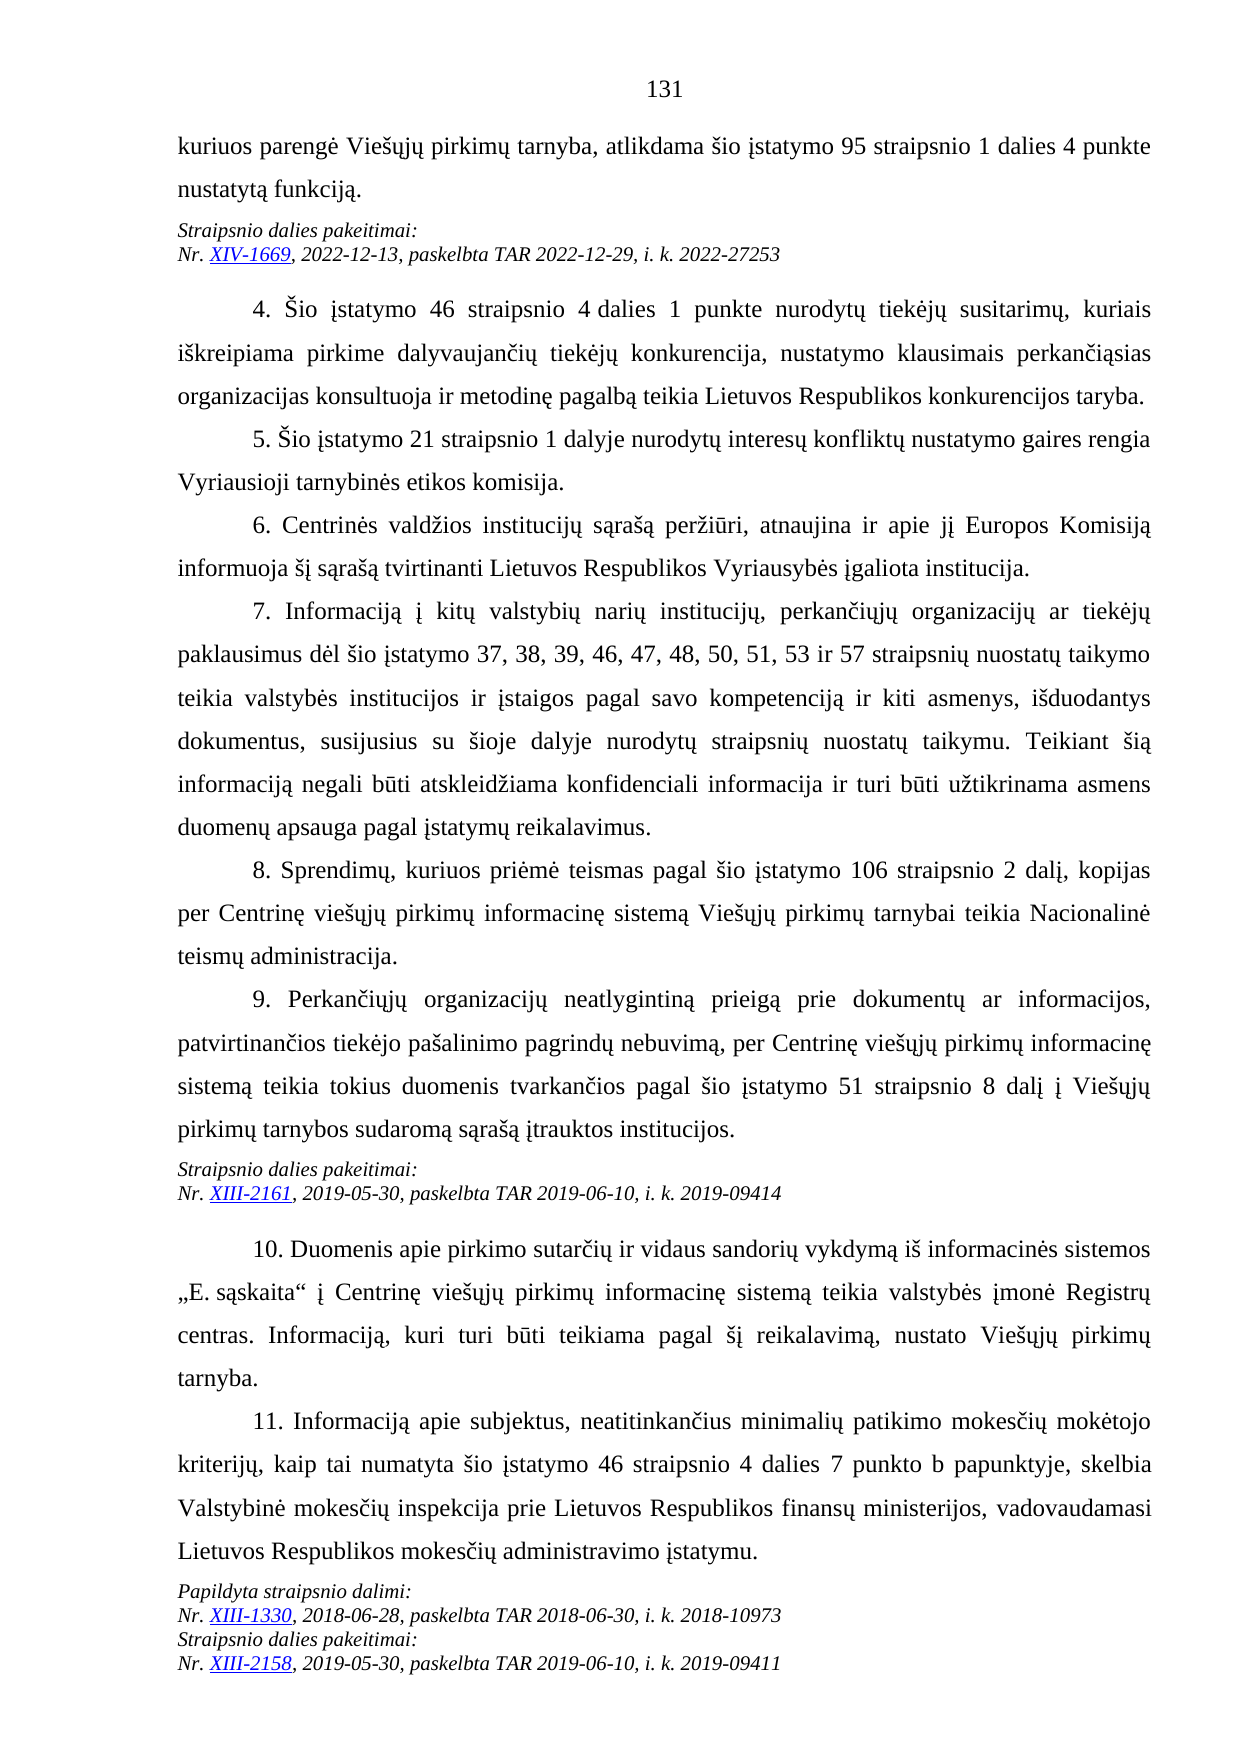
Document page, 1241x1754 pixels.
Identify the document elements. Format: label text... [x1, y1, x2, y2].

text Nr. XIV-1669, 2022-12-13, paskelbta TAR 2022-12-29, i. k. 2022-27253 [177, 242, 1152, 266]
text Papildyta straipsnio dalimi: [177, 1579, 1152, 1603]
text Nr. XIII-2158, 2019-05-30, paskelbta TAR 2019-06-10, i. k. 2019-09411 [177, 1651, 1152, 1675]
text Straipsnio dalies pakeitimai: [177, 1157, 1152, 1181]
text 6. Centrinės valdžios institucijų sąrašą peržiūri, atnaujina ir apie jį Europos Komisiją informuoja šį sąrašą tvirtinanti Lietuvos Respublikos Vyriausybės įgaliota institucija. [177, 510, 1152, 582]
text 5. Šio įstatymo 21 straipsnio 1 dalyje nurodytų interesų konfliktų nustatymo gaires rengia Vyriausioji tarnybinės etikos komisija. [177, 424, 1152, 496]
text 11. Informaciją apie subjektus, neatitinkančius minimalių patikimo mokesčių mokėtojo kriterijų, kaip tai numatyta šio įstatymo 46 straipsnio 4 dalies 7 punkto b papunktyje, skelbia Valstybinė mokesčių inspekcija prie Lietuvos Respublikos finansų ministerijos, vadovaudamasi Lietuvos Respublikos mokesčių administravimo įstatymu. [177, 1406, 1152, 1564]
text 8. Sprendimų, kuriuos priėmė teismas pagal šio įstatymo 106 straipsnio 2 dalį, kopijas per Centrinę viešųjų pirkimų informacinę sistemą Viešųjų pirkimų tarnybai teikia Nacionalinė teismų administracija. [177, 855, 1152, 970]
text 9. Perkančiųjų organizacijų neatlygintiną prieigą prie dokumentų ar informacijos, patvirtinančios tiekėjo pašalinimo pagrindų nebuvimą, per Centrinę viešųjų pirkimų informacinę sistemą teikia tokius duomenis tvarkančios pagal šio įstatymo 51 straipsnio 8 dalį į Viešųjų pirkimų tarnybos sudaromą sąrašą įtrauktos institucijos. [177, 984, 1152, 1143]
text Straipsnio dalies pakeitimai: [177, 218, 1152, 242]
text 7. Informaciją į kitų valstybių narių institucijų, perkančiųjų organizacijų ar tiekėjų paklausimus dėl šio įstatymo 37, 38, 39, 46, 47, 48, 50, 51, 53 ir 57 straipsnių nuostatų taikymo teikia valstybės institucijos ir įstaigos pagal savo kompetenciją ir kiti asmenys, išduodantys dokumentus, susijusius su šioje dalyje nurodytų straipsnių nuostatų taikymu. Teikiant šią informaciją negali būti atskleidžiama konfidenciali informacija ir turi būti užtikrinama asmens duomenų apsauga pagal įstatymų reikalavimus. [177, 596, 1152, 841]
text 10. Duomenis apie pirkimo sutarčių ir vidaus sandorių vykdymą iš informacinės sistemos „E. sąskaita“ į Centrinę viešųjų pirkimų informacinę sistemą teikia valstybės įmonė Registrų centras. Informaciją, kuri turi būti teikiama pagal šį reikalavimą, nustato Viešųjų pirkimų tarnyba. [177, 1234, 1152, 1392]
text kuriuos parengė Viešųjų pirkimų tarnyba, atlikdama šio įstatymo 95 straipsnio 1 dalies 4 punkte nustatytą funkciją. [177, 131, 1152, 203]
text Nr. XIII-2161, 2019-05-30, paskelbta TAR 2019-06-10, i. k. 2019-09414 [177, 1181, 1152, 1205]
text Nr. XIII-1330, 2018-06-28, paskelbta TAR 2018-06-30, i. k. 2018-10973 [177, 1603, 1152, 1627]
text Straipsnio dalies pakeitimai: [177, 1627, 1152, 1651]
text 4. Šio įstatymo 46 straipsnio 4 dalies 1 punkte nurodytų tiekėjų susitarimų, kuriais iškreipiama pirkime dalyvaujančių tiekėjų konkurencija, nustatymo klausimais perkančiąsias organizacijas konsultuoja ir metodinę pagalbą teikia Lietuvos Respublikos konkurencijos taryba. [177, 294, 1152, 409]
